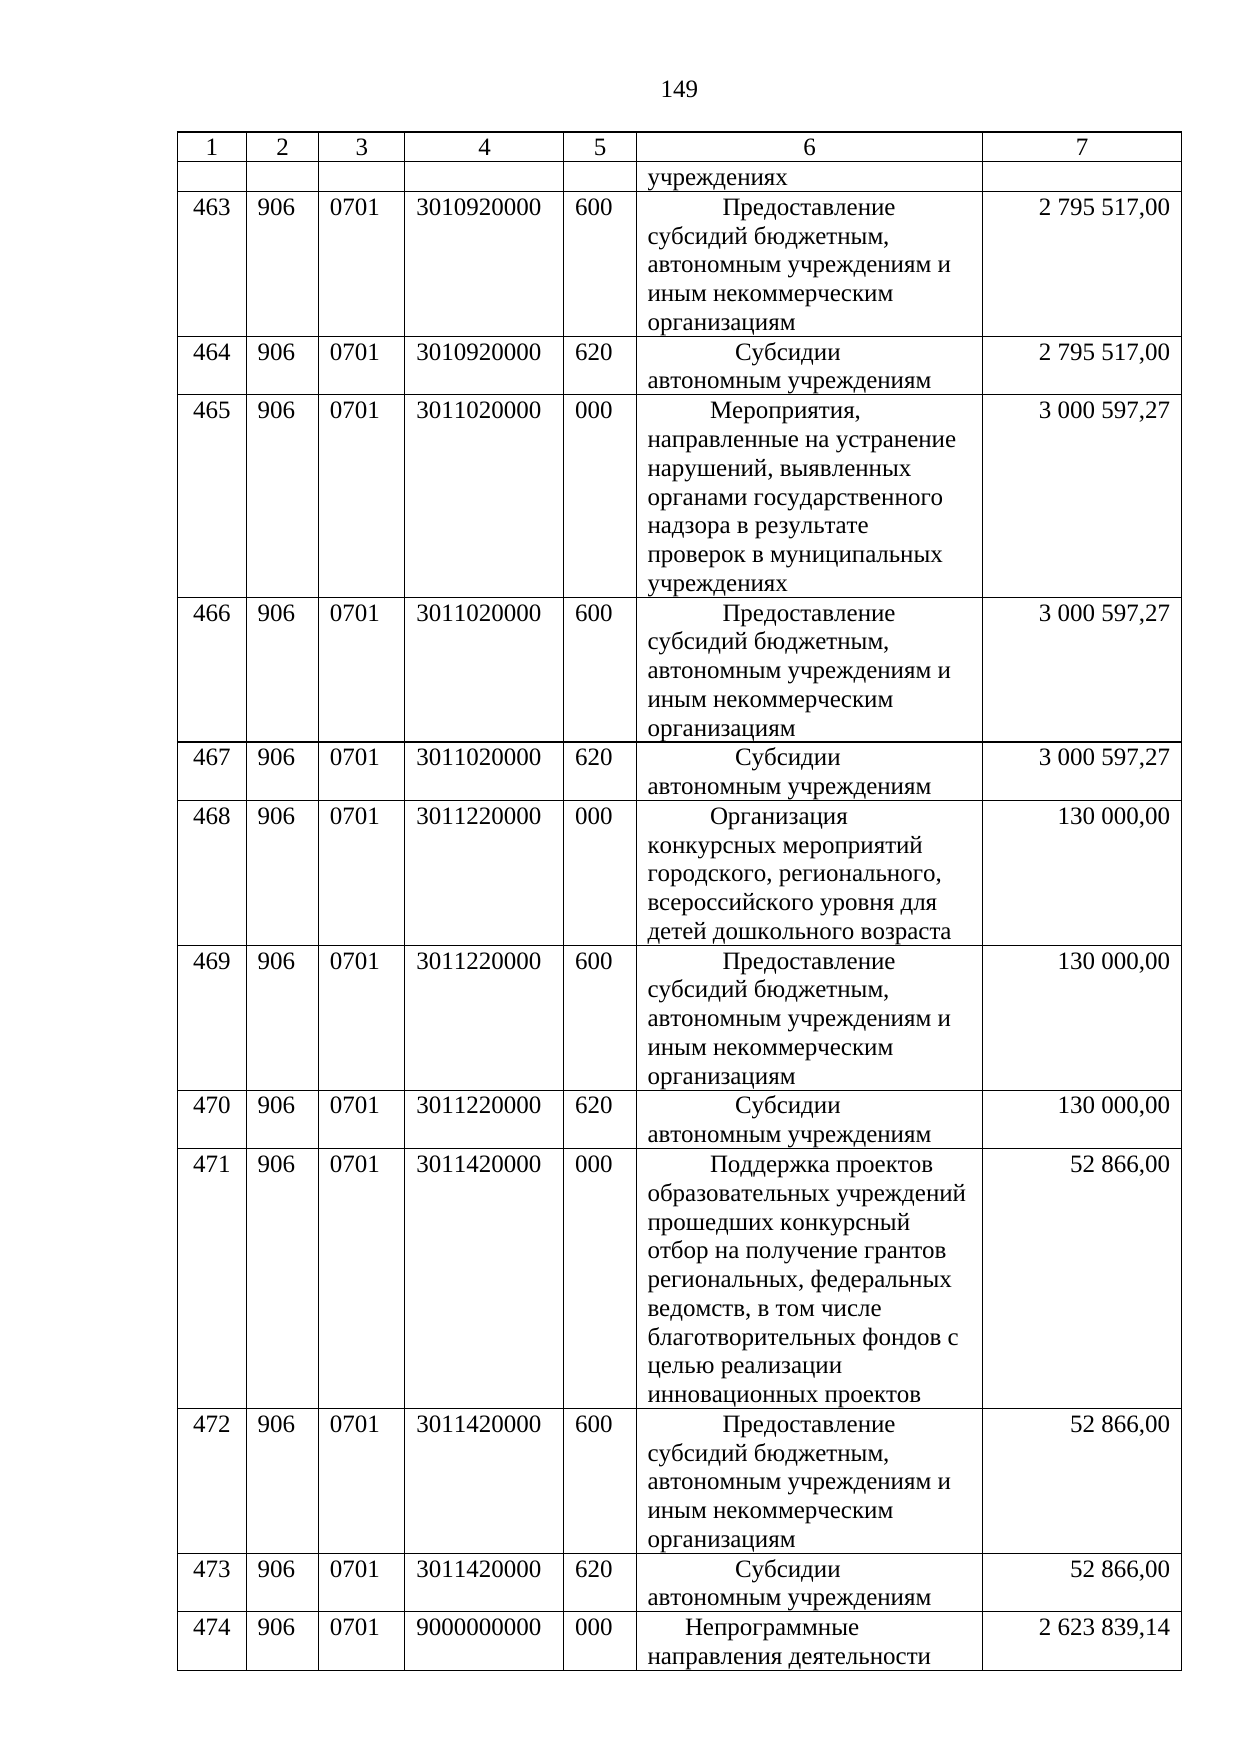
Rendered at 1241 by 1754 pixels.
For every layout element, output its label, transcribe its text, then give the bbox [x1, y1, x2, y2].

table_cell 472 [178, 1409, 246, 1553]
table_cell Предоставление субсидий бюджетным, автономным учреждениям и иным некоммерческим организациям [637, 1409, 982, 1553]
table_header 4 [405, 133, 563, 161]
table_cell 906 [247, 598, 318, 741]
table_cell 463 [178, 192, 246, 336]
table_cell 2 623 839,14 [983, 1612, 1181, 1670]
table_cell 2 795 517,00 [983, 337, 1181, 394]
table_cell 620 [564, 337, 636, 394]
table_cell 3 000 597,27 [983, 743, 1181, 800]
table_header 6 [637, 133, 982, 161]
table_cell 600 [564, 946, 636, 1089]
table_cell 130 000,00 [983, 801, 1181, 945]
table_cell 906 [247, 1554, 318, 1611]
table_cell 473 [178, 1554, 246, 1611]
table_cell 906 [247, 1149, 318, 1408]
table_cell 2 795 517,00 [983, 192, 1181, 336]
table_cell 906 [247, 192, 318, 336]
table_cell 906 [247, 395, 318, 597]
table_cell 468 [178, 801, 246, 945]
table_cell 0701 [319, 395, 404, 597]
table_cell 466 [178, 598, 246, 741]
table_cell 000 [564, 1149, 636, 1408]
table_cell 0701 [319, 1149, 404, 1408]
table_cell 3010920000 [405, 337, 563, 394]
table_cell 3011020000 [405, 743, 563, 800]
table_cell 0701 [319, 801, 404, 945]
table_cell 464 [178, 337, 246, 394]
table_cell 130 000,00 [983, 946, 1181, 1089]
table_cell 906 [247, 946, 318, 1089]
table_cell 0701 [319, 1612, 404, 1670]
table_cell 3011020000 [405, 395, 563, 597]
table_cell 470 [178, 1091, 246, 1148]
table_header 5 [564, 133, 636, 161]
table_cell [319, 162, 404, 191]
table_cell 130 000,00 [983, 1091, 1181, 1148]
table_cell 620 [564, 1554, 636, 1611]
table_cell 0701 [319, 192, 404, 336]
table_cell [564, 162, 636, 191]
table_cell 9000000000 [405, 1612, 563, 1670]
table_cell Организация конкурсных мероприятий городского, регионального, всероссийского уровня для детей дошкольного возраста [637, 801, 982, 945]
table_header 2 [247, 133, 318, 161]
table_header 3 [319, 133, 404, 161]
table_cell 52 866,00 [983, 1149, 1181, 1408]
table_cell 620 [564, 1091, 636, 1148]
table_cell 3 000 597,27 [983, 598, 1181, 741]
table_cell Предоставление субсидий бюджетным, автономным учреждениям и иным некоммерческим организациям [637, 598, 982, 741]
table_cell 3 000 597,27 [983, 395, 1181, 597]
table_cell 465 [178, 395, 246, 597]
table_cell Предоставление субсидий бюджетным, автономным учреждениям и иным некоммерческим организациям [637, 946, 982, 1089]
table_cell 906 [247, 743, 318, 800]
table_cell Непрограммные направления деятельности [637, 1612, 982, 1670]
table_cell [405, 162, 563, 191]
table_cell Субсидии автономным учреждениям [637, 1091, 982, 1148]
table_cell 000 [564, 1612, 636, 1670]
table_cell [247, 162, 318, 191]
table_cell 467 [178, 743, 246, 800]
table_cell 52 866,00 [983, 1409, 1181, 1553]
table_cell Мероприятия, направленные на устранение нарушений, выявленных органами государственного надзора в результате проверок в муниципальных учреждениях [637, 395, 982, 597]
table_cell 000 [564, 801, 636, 945]
table_cell 906 [247, 337, 318, 394]
table_cell Субсидии автономным учреждениям [637, 743, 982, 800]
table_cell Предоставление субсидий бюджетным, автономным учреждениям и иным некоммерческим организациям [637, 192, 982, 336]
table_cell 906 [247, 1091, 318, 1148]
table_cell 0701 [319, 1091, 404, 1148]
table_cell 906 [247, 1409, 318, 1553]
table_cell [178, 162, 246, 191]
table_cell 3011220000 [405, 946, 563, 1089]
table_cell 3011220000 [405, 801, 563, 945]
table_header 1 [178, 133, 246, 161]
table_cell учреждениях [637, 162, 982, 191]
table_cell 474 [178, 1612, 246, 1670]
table_cell 469 [178, 946, 246, 1089]
table_cell 0701 [319, 1554, 404, 1611]
table_cell [983, 162, 1181, 191]
table_header 7 [983, 133, 1181, 161]
table_cell 0701 [319, 337, 404, 394]
table_cell Поддержка проектов образовательных учреждений прошедших конкурсный отбор на получение грантов региональных, федеральных ведомств, в том числе благотворительных фондов с целью реализации инновационных проектов [637, 1149, 982, 1408]
table_cell 906 [247, 1612, 318, 1670]
table_cell 620 [564, 743, 636, 800]
table_cell 0701 [319, 743, 404, 800]
table_cell 600 [564, 598, 636, 741]
table_cell 3011420000 [405, 1149, 563, 1408]
table_cell 3011220000 [405, 1091, 563, 1148]
table_cell 600 [564, 192, 636, 336]
table_cell 471 [178, 1149, 246, 1408]
table_cell 000 [564, 395, 636, 597]
table_cell 52 866,00 [983, 1554, 1181, 1611]
table_cell 906 [247, 801, 318, 945]
table_cell 0701 [319, 598, 404, 741]
table_cell Субсидии автономным учреждениям [637, 1554, 982, 1611]
table_cell 0701 [319, 1409, 404, 1553]
table_cell 0701 [319, 946, 404, 1089]
table_cell Субсидии автономным учреждениям [637, 337, 982, 394]
table_cell 3011020000 [405, 598, 563, 741]
table_cell 600 [564, 1409, 636, 1553]
table_cell 3010920000 [405, 192, 563, 336]
table_cell 3011420000 [405, 1409, 563, 1553]
table_cell 3011420000 [405, 1554, 563, 1611]
